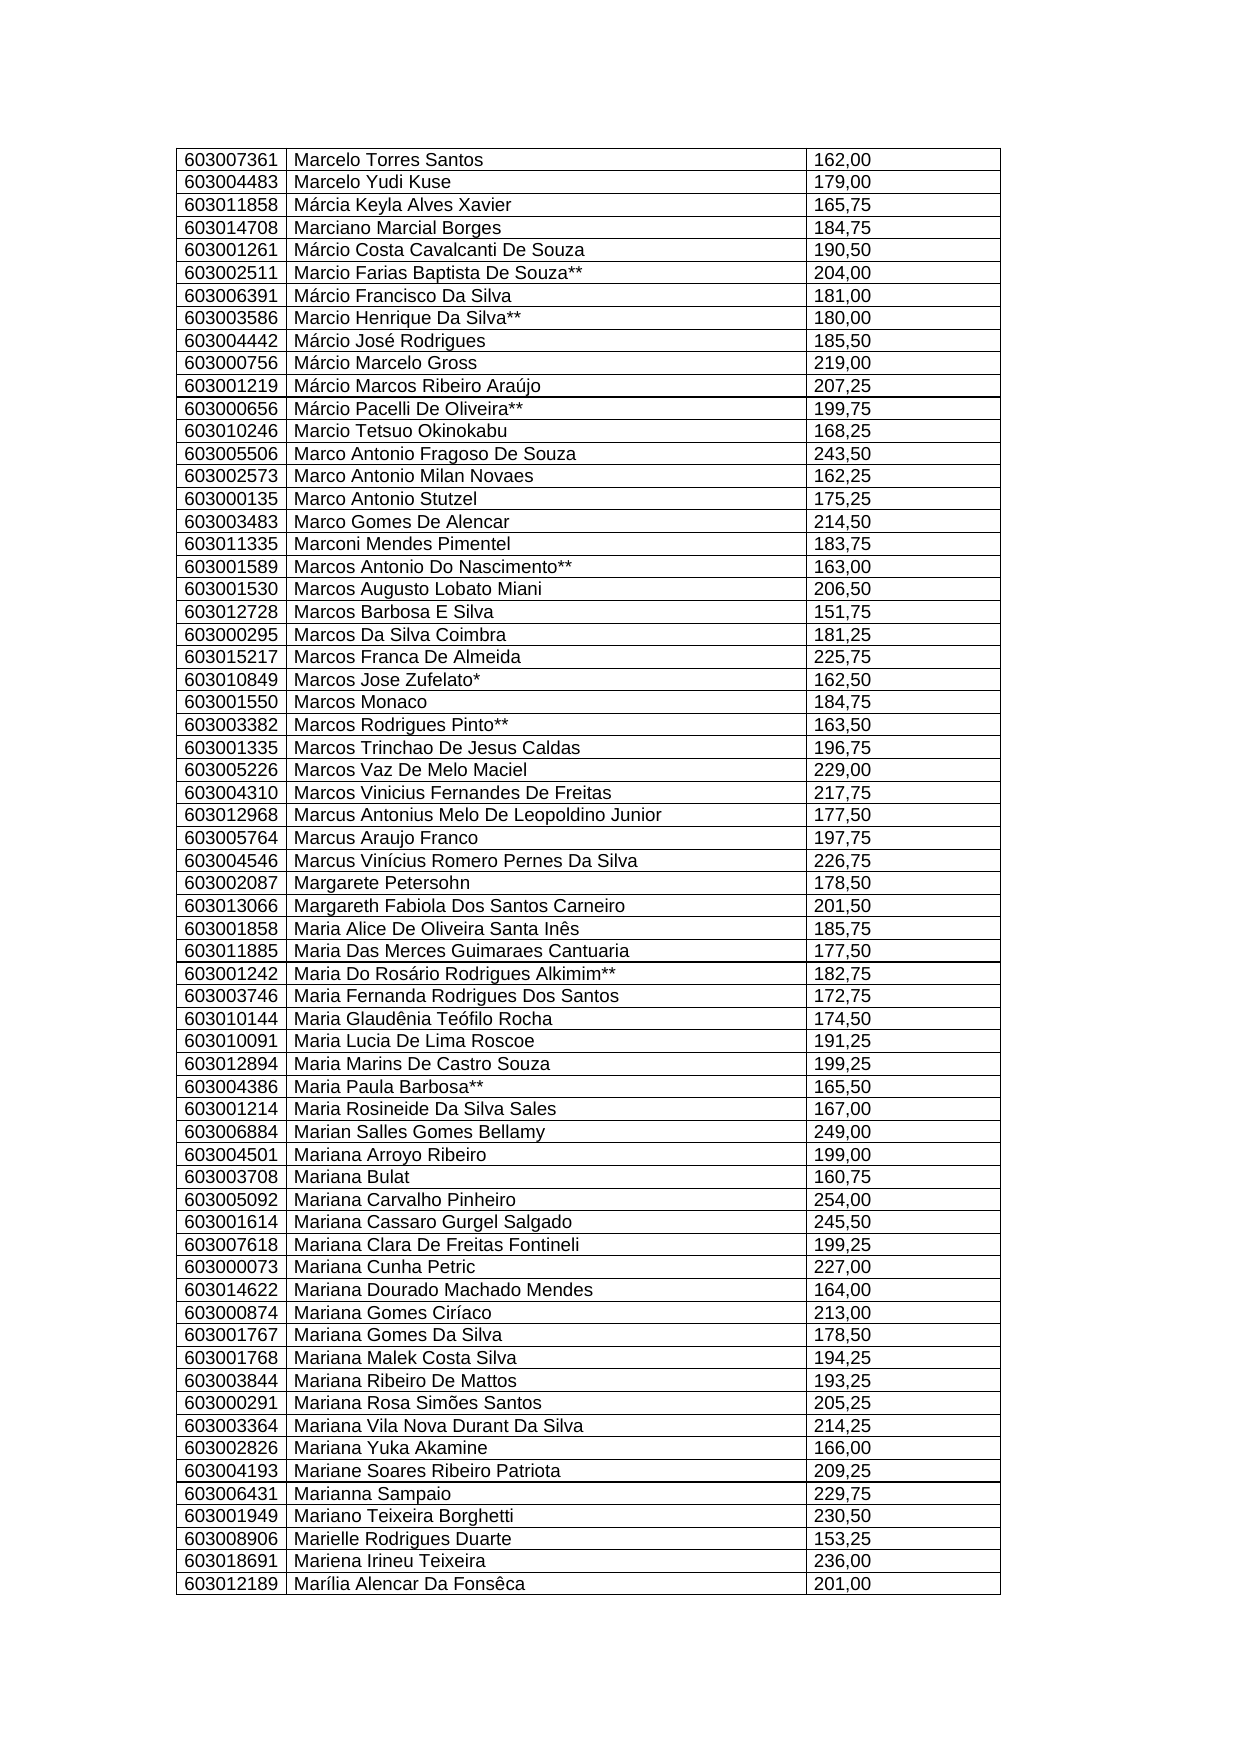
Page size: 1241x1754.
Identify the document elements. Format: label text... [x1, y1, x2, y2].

table_cell 227,00 [807, 1256, 1000, 1278]
table_cell Márcio Pacelli De Oliveira** [287, 398, 806, 419]
table_cell 603003746 [177, 985, 286, 1007]
table_cell 204,00 [807, 262, 1000, 283]
table_cell Maria Do Rosário Rodrigues Alkimim** [287, 963, 806, 984]
table_cell 603001214 [177, 1098, 286, 1120]
table_cell Maria Lucia De Lima Roscoe [287, 1030, 806, 1052]
table_cell 603014622 [177, 1279, 286, 1301]
table_cell Marcos Da Silva Coimbra [287, 624, 806, 645]
table_cell 603012189 [177, 1573, 286, 1594]
table_cell 165,50 [807, 1076, 1000, 1097]
table_cell 236,00 [807, 1550, 1000, 1572]
table_cell 603005764 [177, 827, 286, 848]
table_cell Mariana Cunha Petric [287, 1256, 806, 1278]
table_cell Mariana Arroyo Ribeiro [287, 1143, 806, 1165]
table_cell 199,00 [807, 1143, 1000, 1165]
table_cell Mariana Malek Costa Silva [287, 1347, 806, 1368]
table_cell 180,00 [807, 307, 1000, 328]
table_cell Marcio Farias Baptista De Souza** [287, 262, 806, 283]
table_cell 254,00 [807, 1189, 1000, 1210]
table_cell 603012894 [177, 1053, 286, 1074]
table_cell Marcos Rodrigues Pinto** [287, 714, 806, 735]
table_cell Mariana Dourado Machado Mendes [287, 1279, 806, 1301]
table_cell Margareth Fabiola Dos Santos Carneiro [287, 895, 806, 916]
table_cell Marianna Sampaio [287, 1483, 806, 1504]
table_cell 214,25 [807, 1415, 1000, 1436]
table_cell 229,75 [807, 1483, 1000, 1504]
table_cell Maria Glaudênia Teófilo Rocha [287, 1008, 806, 1029]
table_cell 603012728 [177, 601, 286, 622]
table_cell 190,50 [807, 239, 1000, 261]
table_cell 207,25 [807, 375, 1000, 396]
table_cell 164,00 [807, 1279, 1000, 1301]
table_cell 182,75 [807, 963, 1000, 984]
table_cell 603001949 [177, 1505, 286, 1527]
table_cell 214,50 [807, 510, 1000, 532]
table_cell Maria Fernanda Rodrigues Dos Santos [287, 985, 806, 1007]
table_cell 603001242 [177, 963, 286, 984]
table_cell Mariano Teixeira Borghetti [287, 1505, 806, 1527]
table_cell 603001767 [177, 1324, 286, 1346]
table_cell 603001335 [177, 736, 286, 758]
table_cell Marcos Jose Zufelato* [287, 669, 806, 690]
table_cell 163,00 [807, 556, 1000, 577]
table_cell 201,50 [807, 895, 1000, 916]
table_cell Marco Antonio Milan Novaes [287, 465, 806, 487]
table_cell 603001530 [177, 578, 286, 600]
table_cell 603000656 [177, 398, 286, 419]
table_cell 603002826 [177, 1437, 286, 1459]
table_cell Marcos Trinchao De Jesus Caldas [287, 736, 806, 758]
table_cell Mariena Irineu Teixeira [287, 1550, 806, 1572]
table_cell 197,75 [807, 827, 1000, 848]
table_cell 603015217 [177, 646, 286, 668]
table_cell Margarete Petersohn [287, 872, 806, 894]
table_cell 603003844 [177, 1369, 286, 1391]
table_cell 178,50 [807, 872, 1000, 894]
table_cell 179,00 [807, 171, 1000, 193]
table_cell 245,50 [807, 1211, 1000, 1233]
table_cell 226,75 [807, 850, 1000, 871]
table_cell 603005506 [177, 443, 286, 464]
table_cell Márcio Marcos Ribeiro Araújo [287, 375, 806, 396]
table_cell 603005226 [177, 759, 286, 781]
table_cell 603002511 [177, 262, 286, 283]
table_cell 603011858 [177, 194, 286, 216]
table_cell 229,00 [807, 759, 1000, 781]
table_cell 151,75 [807, 601, 1000, 622]
table_cell Mariana Clara De Freitas Fontineli [287, 1234, 806, 1255]
table_cell 184,75 [807, 217, 1000, 238]
table_cell Mariana Rosa Simões Santos [287, 1392, 806, 1413]
table_cell 183,75 [807, 533, 1000, 554]
table_cell Marian Salles Gomes Bellamy [287, 1121, 806, 1142]
table_cell 603007361 [177, 149, 286, 170]
table_cell Marcos Vinicius Fernandes De Freitas [287, 782, 806, 803]
table_cell 603010246 [177, 420, 286, 442]
table_cell Marcus Araujo Franco [287, 827, 806, 848]
table_cell Márcio Marcelo Gross [287, 352, 806, 374]
table_cell 199,25 [807, 1053, 1000, 1074]
table_cell 178,50 [807, 1324, 1000, 1346]
table_cell 185,75 [807, 917, 1000, 939]
table_cell Marco Antonio Stutzel [287, 488, 806, 509]
table_cell 181,25 [807, 624, 1000, 645]
table_cell 603006431 [177, 1483, 286, 1504]
table_cell 249,00 [807, 1121, 1000, 1142]
table_cell Marcos Antonio Do Nascimento** [287, 556, 806, 577]
table_cell 194,25 [807, 1347, 1000, 1368]
table_cell Marcos Franca De Almeida [287, 646, 806, 668]
table_cell Marcio Henrique Da Silva** [287, 307, 806, 328]
table_cell 230,50 [807, 1505, 1000, 1527]
table_cell Mariana Gomes Da Silva [287, 1324, 806, 1346]
table_cell 603010144 [177, 1008, 286, 1029]
table_cell 177,50 [807, 940, 1000, 961]
table_cell 603007618 [177, 1234, 286, 1255]
table_cell 213,00 [807, 1302, 1000, 1323]
table_cell Marconi Mendes Pimentel [287, 533, 806, 554]
table_cell 163,50 [807, 714, 1000, 735]
table_cell 603001858 [177, 917, 286, 939]
table_cell 199,75 [807, 398, 1000, 419]
table_cell 603006391 [177, 284, 286, 306]
table_cell 603003364 [177, 1415, 286, 1436]
table_cell 603000874 [177, 1302, 286, 1323]
table_cell Marielle Rodrigues Duarte [287, 1528, 806, 1549]
table_cell 603001261 [177, 239, 286, 261]
table_cell 193,25 [807, 1369, 1000, 1391]
table_cell 603010091 [177, 1030, 286, 1052]
table_cell Marco Antonio Fragoso De Souza [287, 443, 806, 464]
table_cell Mariane Soares Ribeiro Patriota [287, 1460, 806, 1481]
table_cell 603011885 [177, 940, 286, 961]
table_cell Mariana Bulat [287, 1166, 806, 1187]
table_cell Marcus Vinícius Romero Pernes Da Silva [287, 850, 806, 871]
table_cell 175,25 [807, 488, 1000, 509]
table_cell Mariana Carvalho Pinheiro [287, 1189, 806, 1210]
table_cell Mariana Vila Nova Durant Da Silva [287, 1415, 806, 1436]
table_cell 205,25 [807, 1392, 1000, 1413]
table_cell 603008906 [177, 1528, 286, 1549]
table_cell 168,25 [807, 420, 1000, 442]
table_cell 603003382 [177, 714, 286, 735]
table_cell Marciano Marcial Borges [287, 217, 806, 238]
table_cell 603002087 [177, 872, 286, 894]
table_cell Maria Paula Barbosa** [287, 1076, 806, 1097]
table_cell 603004442 [177, 330, 286, 351]
table_cell 206,50 [807, 578, 1000, 600]
table_cell 603001219 [177, 375, 286, 396]
table_cell Marcus Antonius Melo De Leopoldino Junior [287, 804, 806, 826]
table_cell Maria Marins De Castro Souza [287, 1053, 806, 1074]
table_cell 243,50 [807, 443, 1000, 464]
table_cell 603004483 [177, 171, 286, 193]
table_cell 603004501 [177, 1143, 286, 1165]
table_cell 603011335 [177, 533, 286, 554]
table_cell 172,75 [807, 985, 1000, 1007]
table_cell Marco Gomes De Alencar [287, 510, 806, 532]
table_cell Marcos Vaz De Melo Maciel [287, 759, 806, 781]
table_cell 603001550 [177, 691, 286, 713]
table_cell 196,75 [807, 736, 1000, 758]
table_cell 160,75 [807, 1166, 1000, 1187]
table_cell 603001614 [177, 1211, 286, 1233]
table_cell Maria Alice De Oliveira Santa Inês [287, 917, 806, 939]
table_cell 181,00 [807, 284, 1000, 306]
table_cell 603002573 [177, 465, 286, 487]
table_cell 217,75 [807, 782, 1000, 803]
table_cell Mariana Ribeiro De Mattos [287, 1369, 806, 1391]
table_cell 603004546 [177, 850, 286, 871]
table_cell Márcio José Rodrigues [287, 330, 806, 351]
table_cell 603000756 [177, 352, 286, 374]
table_cell 603003708 [177, 1166, 286, 1187]
table_cell 603000291 [177, 1392, 286, 1413]
table_cell 603004310 [177, 782, 286, 803]
table_cell 165,75 [807, 194, 1000, 216]
table_cell Maria Rosineide Da Silva Sales [287, 1098, 806, 1120]
table_cell 603001589 [177, 556, 286, 577]
table_cell Marcos Monaco [287, 691, 806, 713]
table_cell 603005092 [177, 1189, 286, 1210]
table_cell Marcio Tetsuo Okinokabu [287, 420, 806, 442]
table_cell 166,00 [807, 1437, 1000, 1459]
table_cell Marcelo Torres Santos [287, 149, 806, 170]
table_cell 603001768 [177, 1347, 286, 1368]
table_cell 603000073 [177, 1256, 286, 1278]
table_cell 603000295 [177, 624, 286, 645]
table_cell Mariana Yuka Akamine [287, 1437, 806, 1459]
table_cell Mariana Gomes Ciríaco [287, 1302, 806, 1323]
table_cell Mariana Cassaro Gurgel Salgado [287, 1211, 806, 1233]
table_cell 603000135 [177, 488, 286, 509]
table_cell Marcelo Yudi Kuse [287, 171, 806, 193]
table_cell 201,00 [807, 1573, 1000, 1594]
table_cell 185,50 [807, 330, 1000, 351]
table_cell 174,50 [807, 1008, 1000, 1029]
table_cell 603014708 [177, 217, 286, 238]
table_cell 603003586 [177, 307, 286, 328]
table_cell 184,75 [807, 691, 1000, 713]
table_cell Maria Das Merces Guimaraes Cantuaria [287, 940, 806, 961]
table_cell Márcia Keyla Alves Xavier [287, 194, 806, 216]
table_cell Marília Alencar Da Fonsêca [287, 1573, 806, 1594]
table_cell 199,25 [807, 1234, 1000, 1255]
table_cell 162,00 [807, 149, 1000, 170]
table_cell 191,25 [807, 1030, 1000, 1052]
table_cell 603013066 [177, 895, 286, 916]
table_cell 603018691 [177, 1550, 286, 1572]
table_cell 153,25 [807, 1528, 1000, 1549]
table_cell 603006884 [177, 1121, 286, 1142]
table_cell Marcos Barbosa E Silva [287, 601, 806, 622]
table_cell Márcio Costa Cavalcanti De Souza [287, 239, 806, 261]
table_cell 209,25 [807, 1460, 1000, 1481]
table_cell 603004193 [177, 1460, 286, 1481]
table_cell 603004386 [177, 1076, 286, 1097]
table_cell 225,75 [807, 646, 1000, 668]
table_cell 603012968 [177, 804, 286, 826]
table_cell 167,00 [807, 1098, 1000, 1120]
table_cell 177,50 [807, 804, 1000, 826]
table_cell 162,50 [807, 669, 1000, 690]
table_cell 603003483 [177, 510, 286, 532]
table_cell 162,25 [807, 465, 1000, 487]
table_cell 603010849 [177, 669, 286, 690]
table_cell Marcos Augusto Lobato Miani [287, 578, 806, 600]
table_cell Márcio Francisco Da Silva [287, 284, 806, 306]
table_cell 219,00 [807, 352, 1000, 374]
